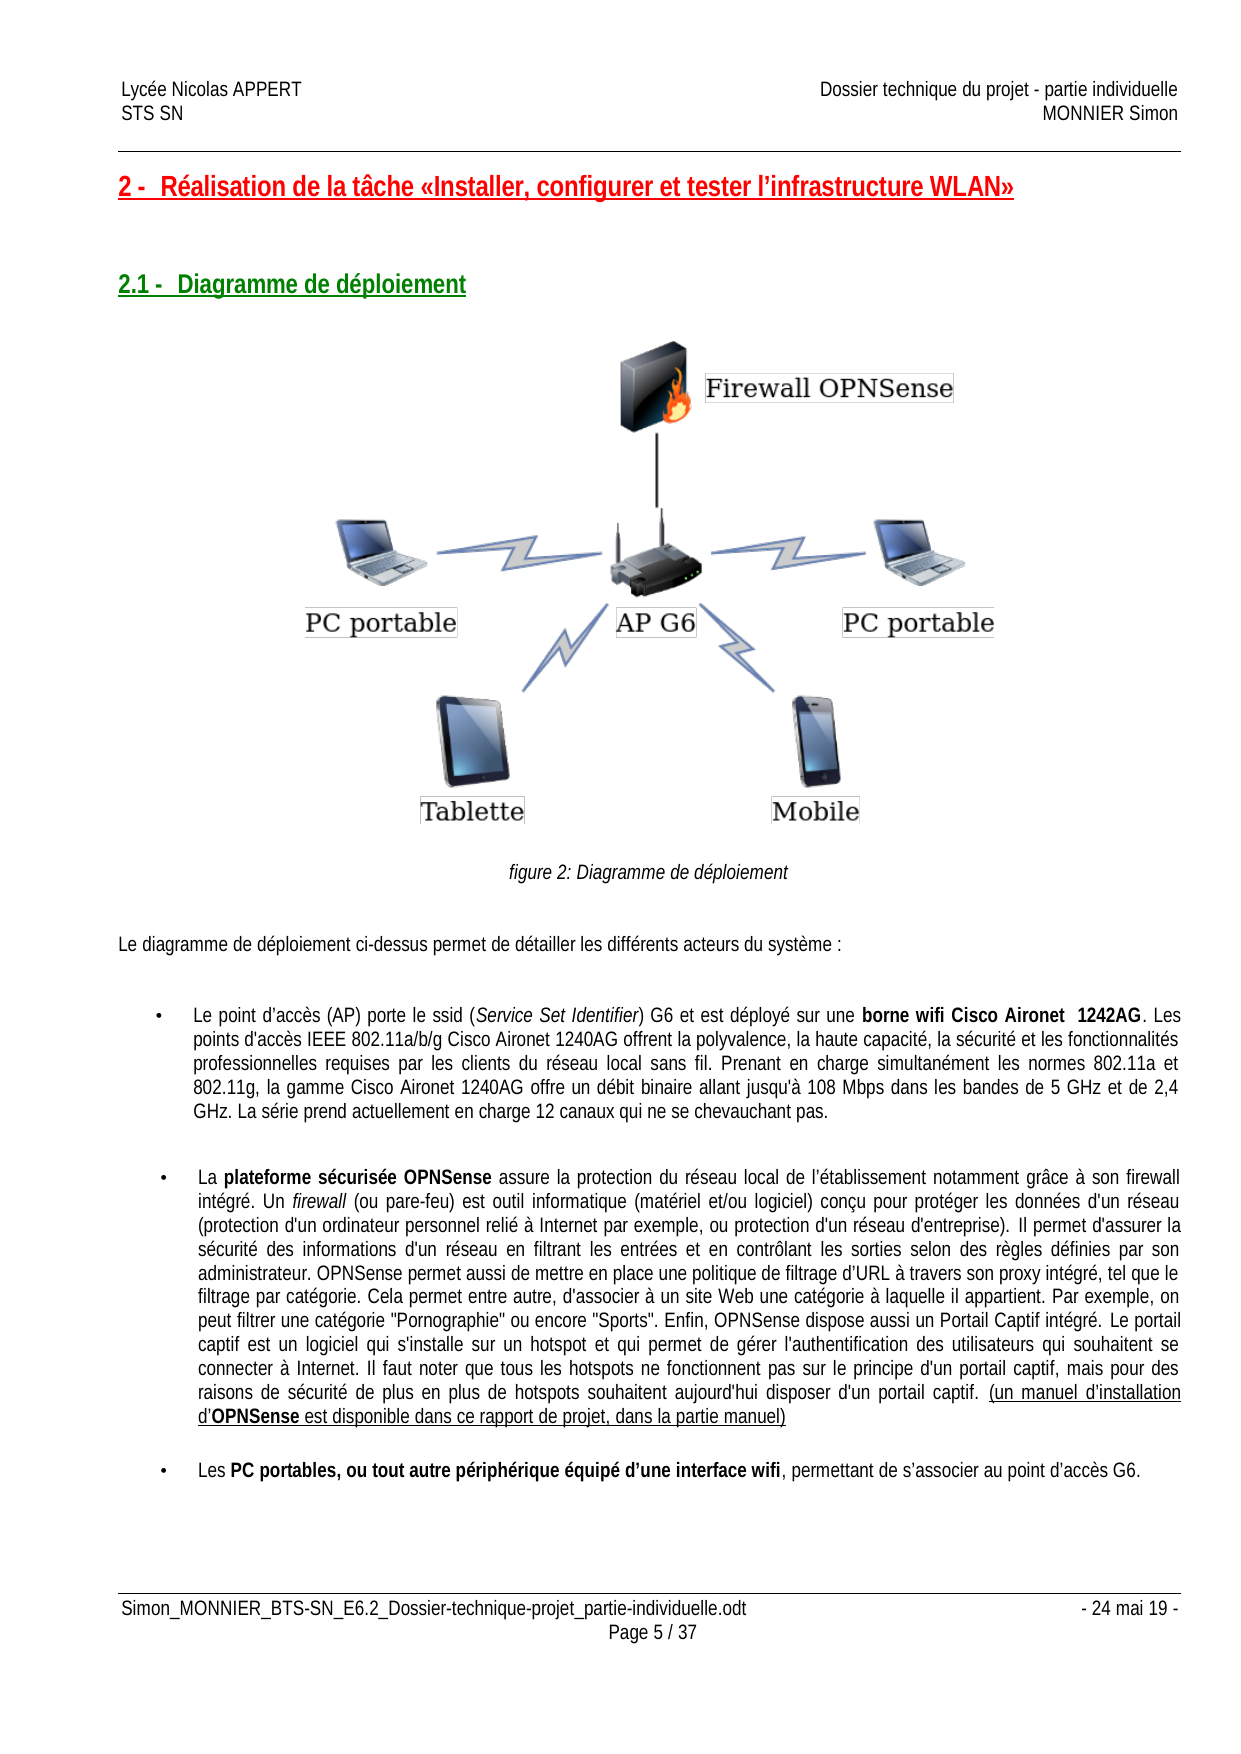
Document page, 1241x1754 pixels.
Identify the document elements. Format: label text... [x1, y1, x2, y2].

text figure 2: Diagramme de déploiement [118, 860, 1181, 884]
subtitle Diagramme de déploiement [118, 268, 1181, 299]
text Le diagramme de déploiement ci-dessus permet de détailler les différents acteurs du système : [118, 931, 1181, 955]
list Le point d’accès (AP) porte le ssid (Service Set Identifier) G6 et est déployé sur une borne wifi Cisco Aironet 1242AG. Les points d'accès IEEE 802.11a/b/g Cisco Aironet 1240AG offrent la polyvalence, la haute capacité, la sécurité et les fonctionnalités professionnelles requises par les clients du réseau local sans fil. Prenant en charge simultanément les normes 802.11a et 802.11g, la gamme Cisco Aironet 1240AG offre un débit binaire allant jusqu'à 108 Mbps dans les bandes de 5 GHz et de 2,4 GHz. La série prend actuellement en charge 12 canaux qui ne se chevauchant pas. [156, 1003, 1181, 1123]
list La plateforme sécurisée OPNSense assure la protection du réseau local de l’établissement notamment grâce à son firewall intégré. Un firewall (ou pare-feu) est outil informatique (matériel et/ou logiciel) conçu pour protéger les données d'un réseau (protection d'un ordinateur personnel relié à Internet par exemple, ou protection d'un réseau d'entreprise). Il permet d'assurer la sécurité des informations d'un réseau en filtrant les entrées et en contrôlant les sorties selon des règles définies par son administrateur. OPNSense permet aussi de mettre en place une politique de filtrage d’URL à travers son proxy intégré, tel que le filtrage par catégorie. Cela permet entre autre, d'associer à un site Web une catégorie à laquelle il appartient. Par exemple, on peut filtrer une catégorie "Pornographie" ou encore "Sports". Enfin, OPNSense dispose aussi un Portail Captif intégré. Le portail captif est un logiciel qui s'installe sur un hotspot et qui permet de gérer l'authentification des utilisateurs qui souhaitent se connecter à Internet. Il faut noter que tous les hotspots ne fonctionnent pas sur le principe d'un portail captif, mais pour des raisons de sécurité de plus en plus de hotspots souhaitent aujourd'hui disposer d'un portail captif. (un manuel d’installation d’OPNSense est disponible dans ce rapport de projet, dans la partie manuel) [160, 1165, 1181, 1428]
picture [305, 340, 995, 824]
subtitle Réalisation de la tâche «Installer, configurer et tester l’infrastructure WLAN» [118, 169, 1181, 202]
list Les PC portables, ou tout autre périphérique équipé d’une interface wifi, permettant de s’associer au point d’accès G6. [160, 1458, 1181, 1482]
